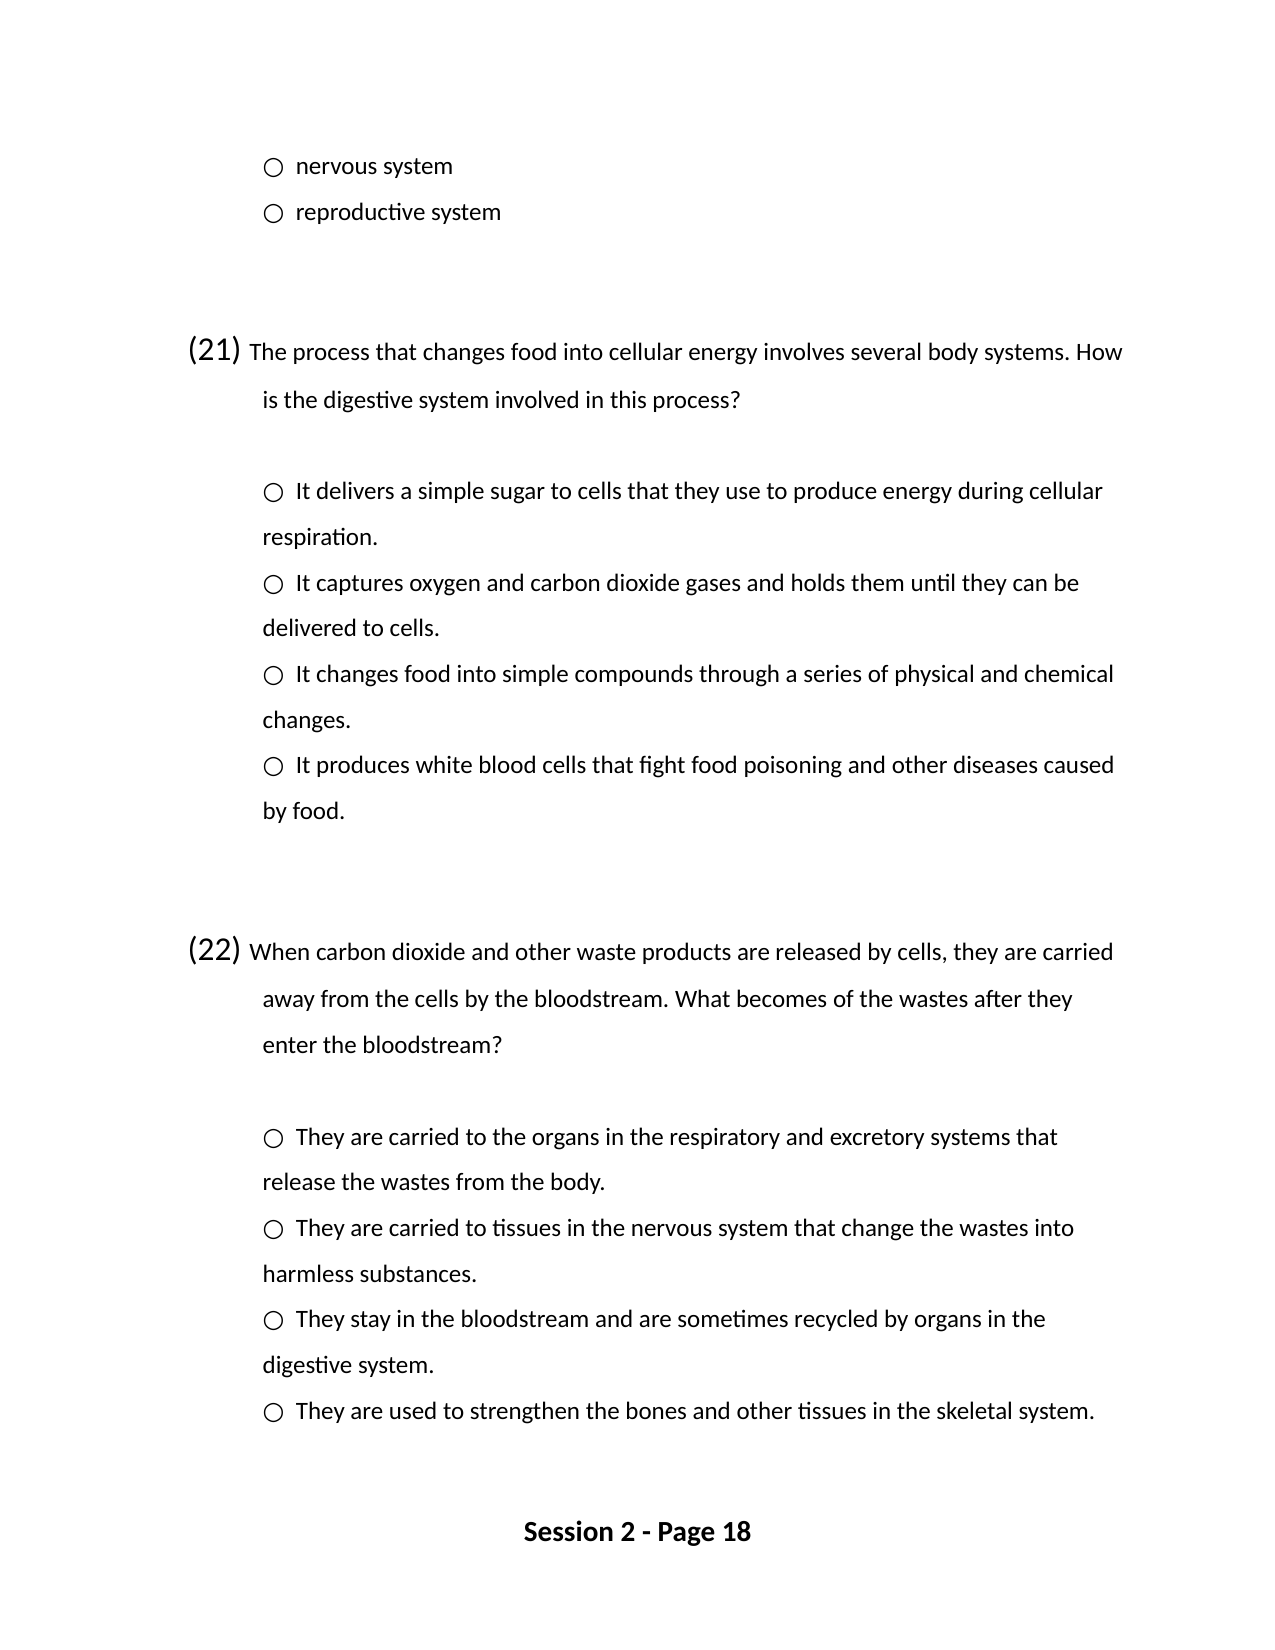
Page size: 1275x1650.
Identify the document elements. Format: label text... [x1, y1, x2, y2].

list ○ nervous system ○ reproductive system [187, 150, 1125, 314]
list The process that changes food into cellular energy involves several body systems. How is the digestive system involved in this process? ○ It delivers a simple sugar to cells that they use to produce energy during cellular respiration. ○ It captures oxygen and carbon dioxide gases and holds them until they can be delivered to cells. ○ It changes food into simple compounds through a series of physical and chemical changes. ○ It produces white blood cells that fight food poisoning and other diseases caused by food. [187, 328, 1125, 914]
list When carbon dioxide and other waste products are released by cells, they are carried away from the cells by the bloodstream. What becomes of the wastes after they enter the bloodstream? ○ They are carried to the organs in the respiratory and excretory systems that release the wastes from the body. ○ They are carried to tissues in the nervous system that change the wastes into harmless substances. ○ They stay in the bloodstream and are sometimes recycled by organs in the digestive system. ○ They are used to strengthen the bones and other tissues in the skeletal system. [187, 928, 1125, 1471]
